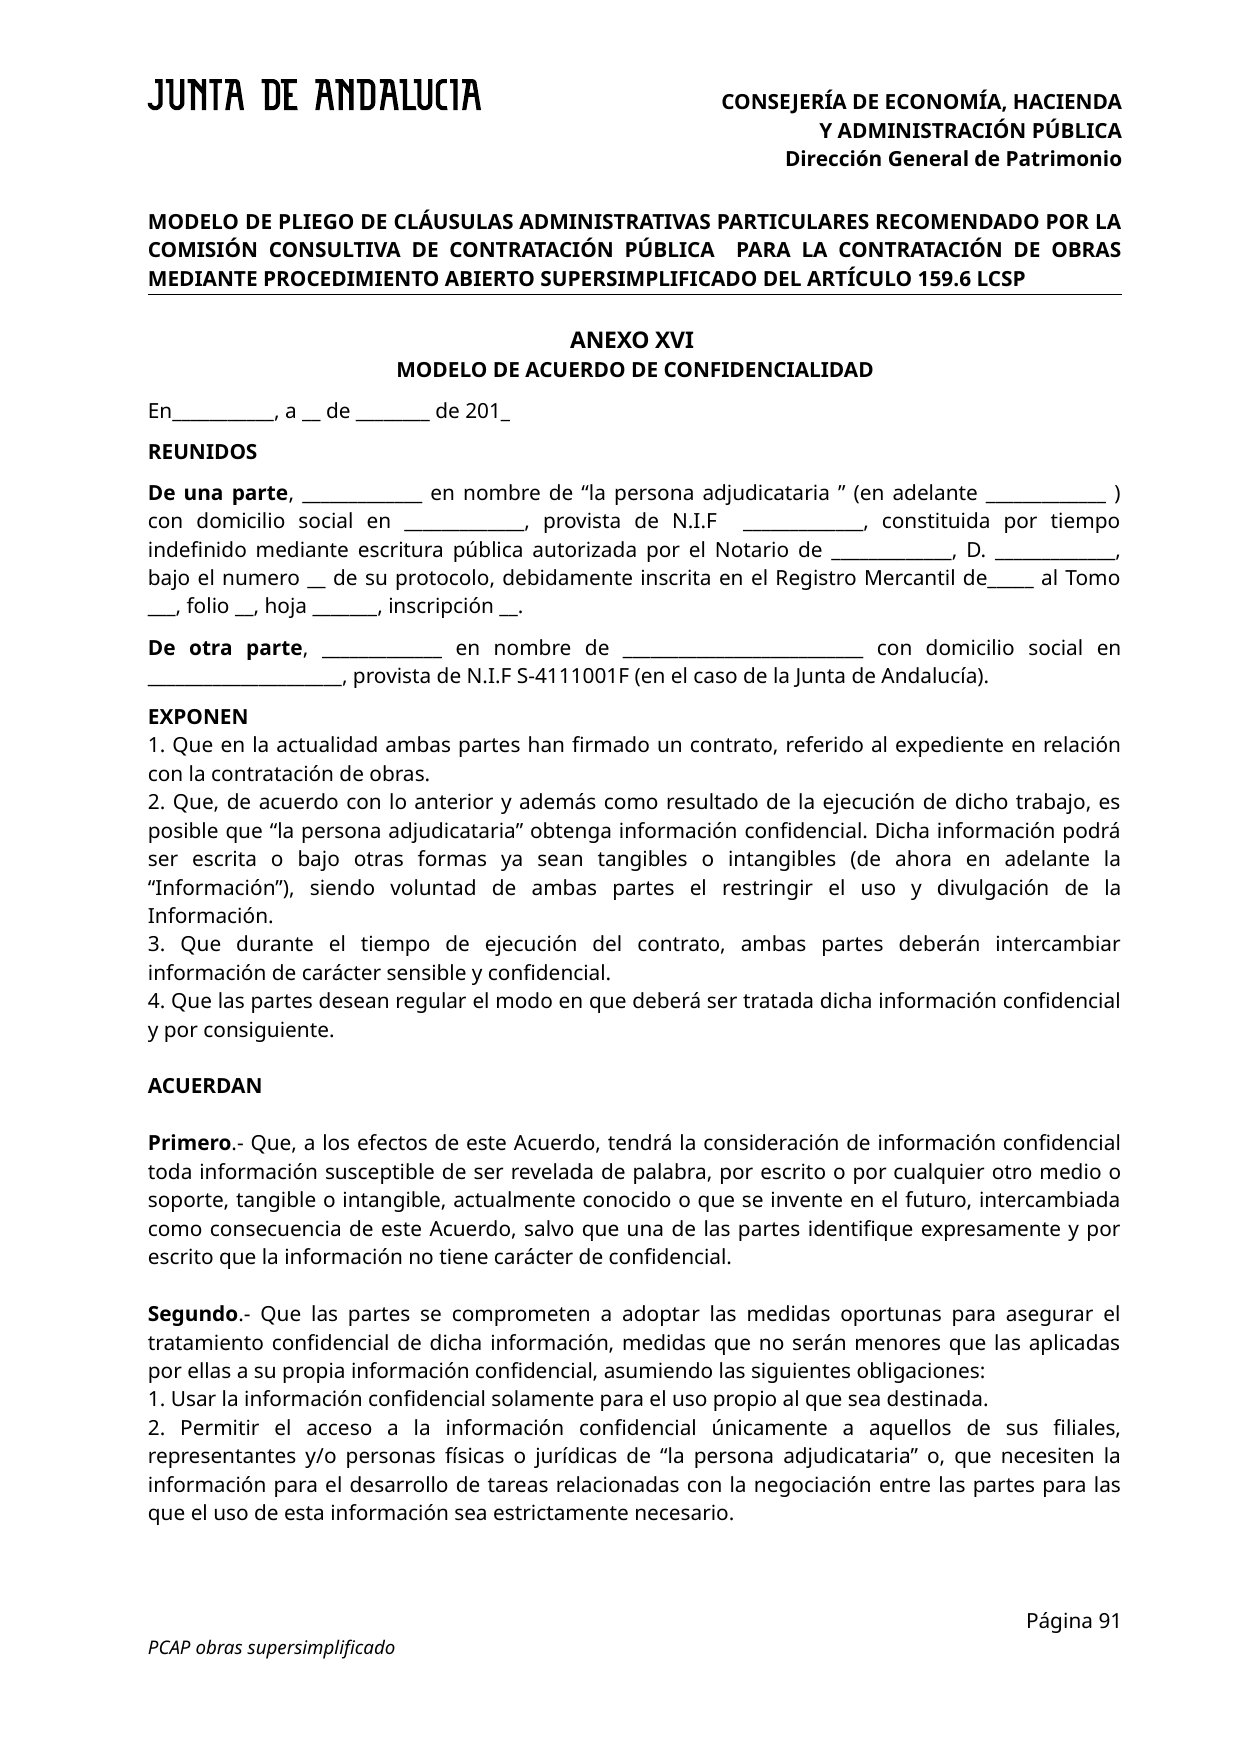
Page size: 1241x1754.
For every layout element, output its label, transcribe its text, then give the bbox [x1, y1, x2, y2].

text 4. Que las partes desean regular el modo en que deberá ser tratada dicha información confidencial y por consiguiente. [148, 986, 1122, 1043]
text 3. Que durante el tiempo de ejecución del contrato, ambas partes deberán intercambiar información de carácter sensible y confidencial. [148, 929, 1122, 986]
text MODELO DE PLIEGO DE CLÁUSULAS ADMINISTRATIVAS PARTICULARES RECOMENDADO POR LA COMISIÓN CONSULTIVA DE CONTRATACIÓN PÚBLICA PARA LA CONTRATACIÓN DE OBRAS MEDIANTE PROCEDIMIENTO ABIERTO SUPERSIMPLIFICADO DEL ARTÍCULO 159.6 LCSP [148, 207, 1122, 294]
text Segundo.- Que las partes se comprometen a adoptar las medidas oportunas para asegurar el tratamiento confidencial de dicha información, medidas que no serán menores que las aplicadas por ellas a su propia información confidencial, asumiendo las siguientes obligaciones: [148, 1299, 1122, 1384]
text REUNIDOS [148, 437, 1122, 465]
text Primero.- Que, a los efectos de este Acuerdo, tendrá la consideración de información confidencial toda información susceptible de ser revelada de palabra, por escrito o por cualquier otro medio o soporte, tangible o intangible, actualmente conocido o que se invente en el futuro, intercambiada como consecuencia de este Acuerdo, salvo que una de las partes identifique expresamente y por escrito que la información no tiene carácter de confidencial. [148, 1128, 1122, 1271]
text ACUERDAN [148, 1072, 1122, 1100]
text De otra parte, _____________ en nombre de __________________________ con domicilio social en _____________________, provista de N.I.F S-4111001F (en el caso de la Junta de Andalucía). [148, 633, 1122, 689]
text En___________, a __ de ________ de 201_ [148, 396, 1122, 424]
text ANEXO XVI [148, 324, 1122, 355]
text 2. Que, de acuerdo con lo anterior y además como resultado de la ejecución de dicho trabajo, es posible que “la persona adjudicataria” obtenga información confidencial. Dicha información podrá ser escrita o bajo otras formas ya sean tangibles o intangibles (de ahora en adelante la “Información”), siendo voluntad de ambas partes el restringir el uso y divulgación de la Información. [148, 787, 1122, 929]
text 1. Usar la información confidencial solamente para el uso propio al que sea destinada. [148, 1384, 1122, 1413]
text MODELO DE ACUERDO DE CONFIDENCIALIDAD [148, 355, 1122, 383]
text 1. Que en la actualidad ambas partes han firmado un contrato, referido al expediente en relación con la contratación de obras. [148, 730, 1122, 787]
text EXPONEN [148, 702, 1039, 730]
text 2. Permitir el acceso a la información confidencial únicamente a aquellos de sus filiales, representantes y/o personas físicas o jurídicas de “la persona adjudicataria” o, que necesiten la información para el desarrollo de tareas relacionadas con la negociación entre las partes para las que el uso de esta información sea estrictamente necesario. [148, 1413, 1122, 1527]
text De una parte, _____________ en nombre de “la persona adjudicataria ” (en adelante _____________ ) con domicilio social en _____________, provista de N.I.F _____________, constituida por tiempo indefinido mediante escritura pública autorizada por el Notario de _____________, D. _____________, bajo el numero __ de su protocolo, debidamente inscrita en el Registro Mercantil de_____ al Tomo ___, folio __, hoja _______, inscripción __. [148, 478, 1122, 620]
